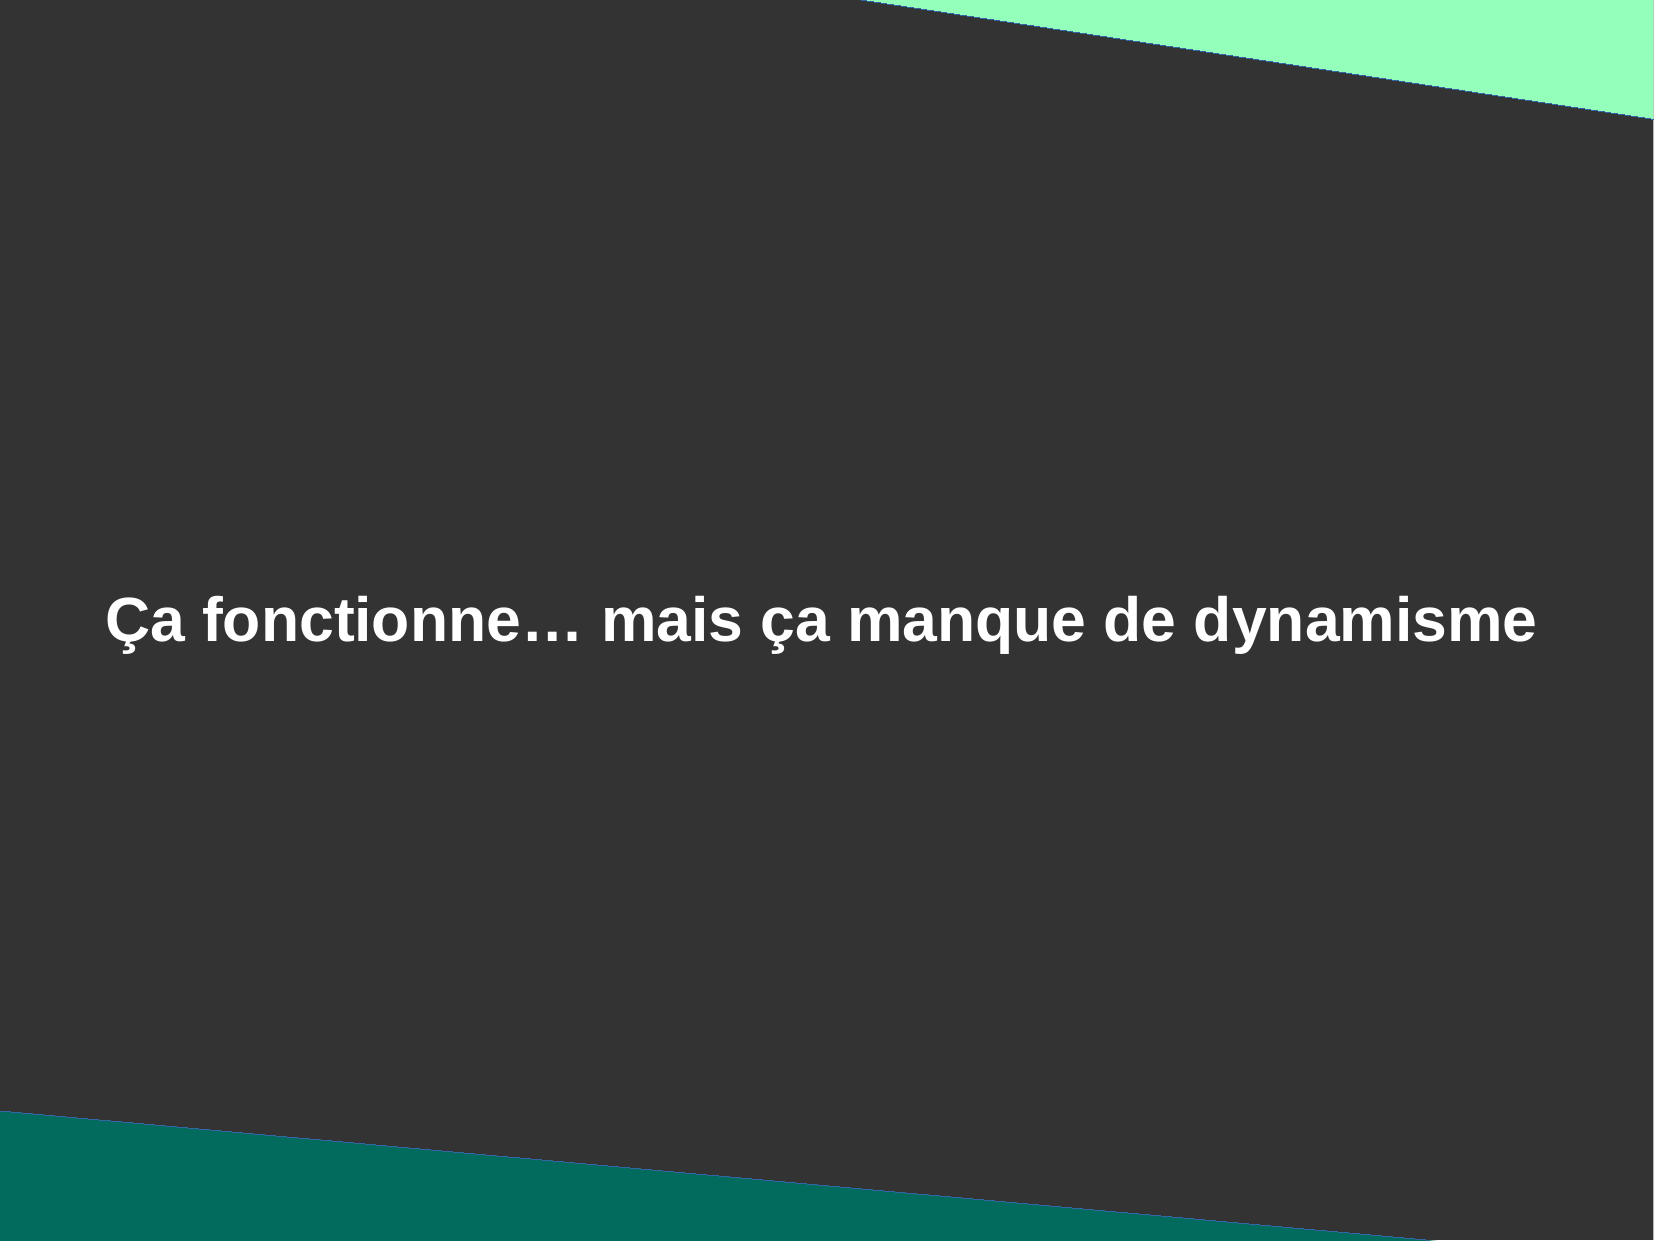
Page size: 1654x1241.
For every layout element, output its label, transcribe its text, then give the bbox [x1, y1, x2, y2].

title Ça fonctionne… mais ça manque de dynamisme [22, 585, 1622, 655]
text_box [861, 0, 1654, 120]
